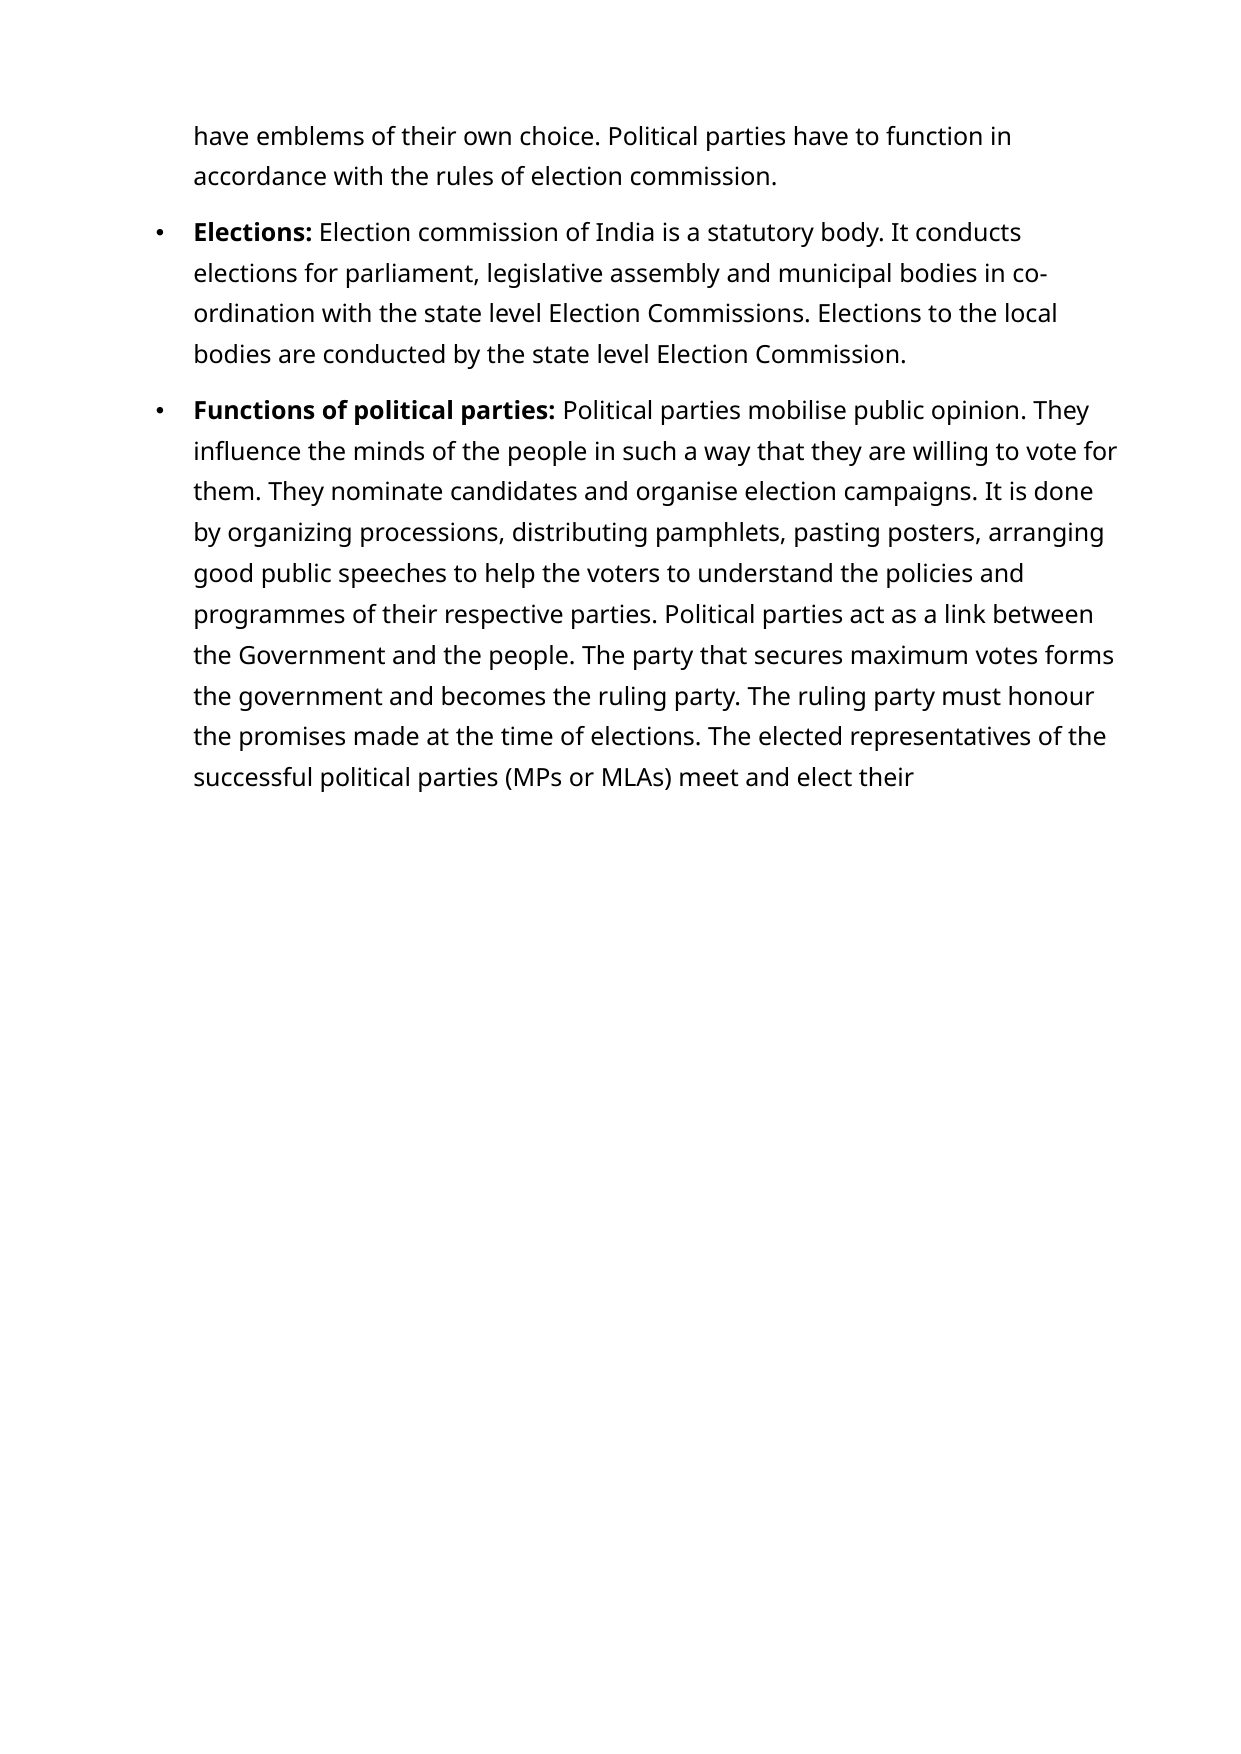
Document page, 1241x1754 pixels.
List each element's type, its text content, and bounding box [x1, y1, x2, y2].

list Functions of political parties: Political parties mobilise public opinion. They influence the minds of the people in such a way that they are willing to vote for them. They nominate candidates and organise election campaigns. It is done by organizing processions, distributing pamphlets, pasting posters, arranging good public speeches to help the voters to understand the policies and programmes of their respective parties. Political parties act as a link between the Government and the people. The party that secures maximum votes forms the government and becomes the ruling party. The ruling party must honour the promises made at the time of elections. The elected representatives of the successful political parties (MPs or MLAs) meet and elect their [156, 392, 1122, 794]
list Elections: Election commission of India is a statutory body. It conducts elections for parliament, legislative assembly and municipal bodies in co-ordination with the state level Election Commissions. Elections to the local bodies are conducted by the state level Election Commission. [156, 214, 1122, 371]
list have emblems of their own choice. Political parties have to function in accordance with the rules of election commission. [156, 118, 1122, 193]
